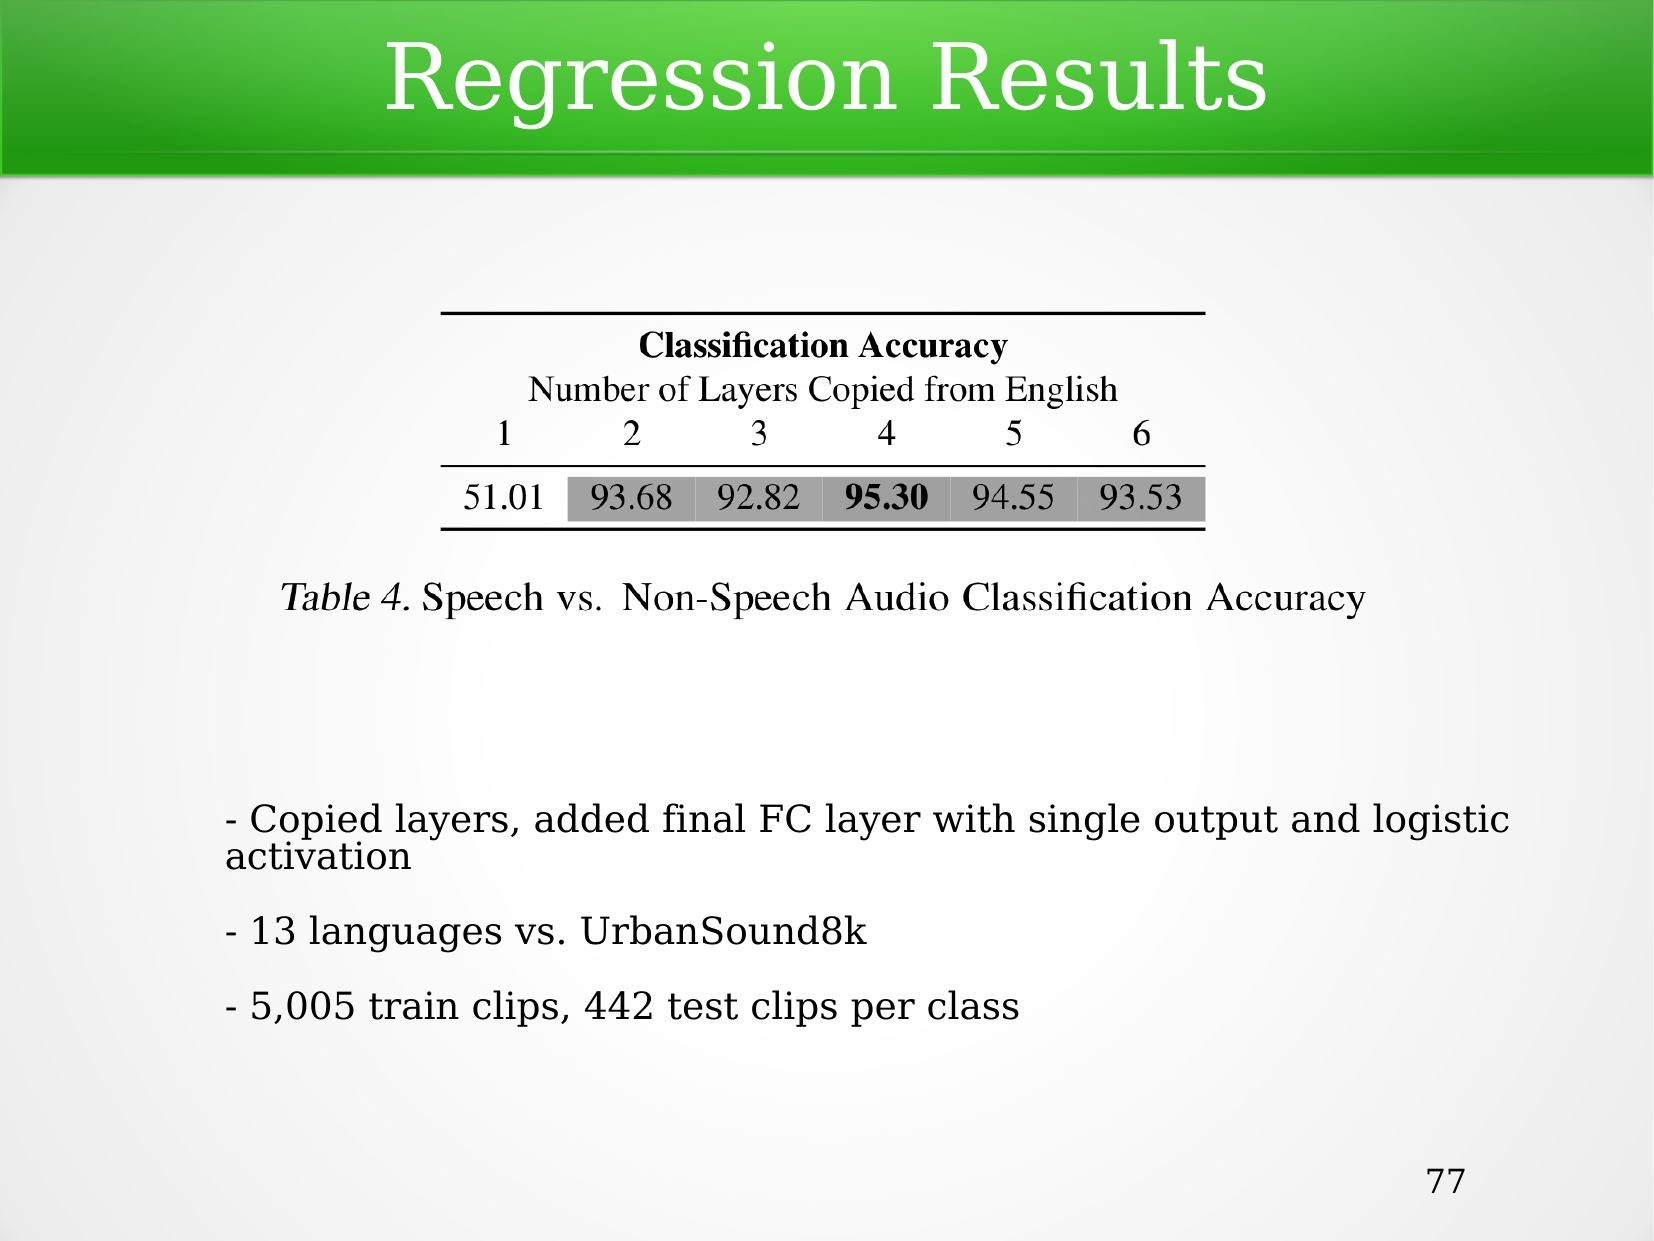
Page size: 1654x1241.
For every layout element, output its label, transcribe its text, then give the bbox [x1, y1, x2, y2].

picture [0, 0, 1654, 1241]
text_box - Copied layers, added final FC layer with single output and logistic activation - 13 languages vs. UrbanSound8k - 5,005 train clips, 442 test clips per class [210, 795, 1591, 1110]
title Regression Results [82, 11, 1571, 154]
